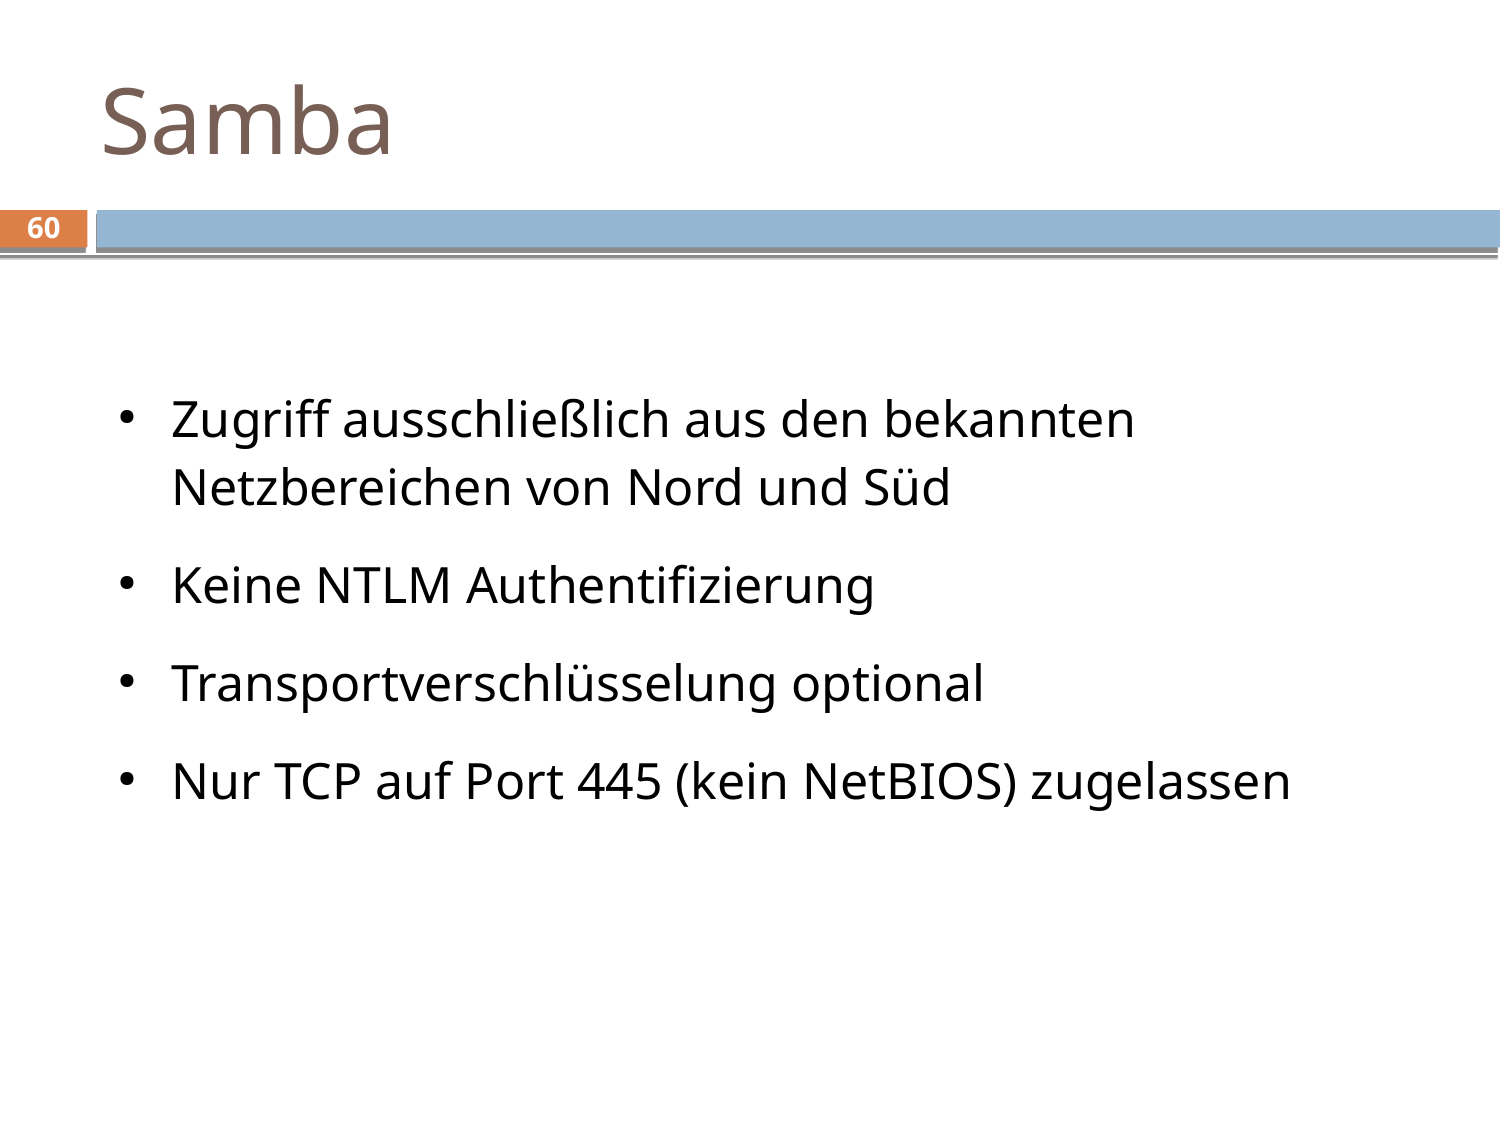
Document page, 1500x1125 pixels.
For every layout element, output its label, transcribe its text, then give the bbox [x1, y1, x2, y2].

list Zugriff ausschließlich aus den bekannten Netzbereichen von Nord und Süd Keine NTLM Authentifizierung Transportverschlüsselung optional Nur TCP auf Port 445 (kein NetBIOS) zugelassen [100, 286, 1438, 1024]
title Samba [100, 11, 1500, 226]
